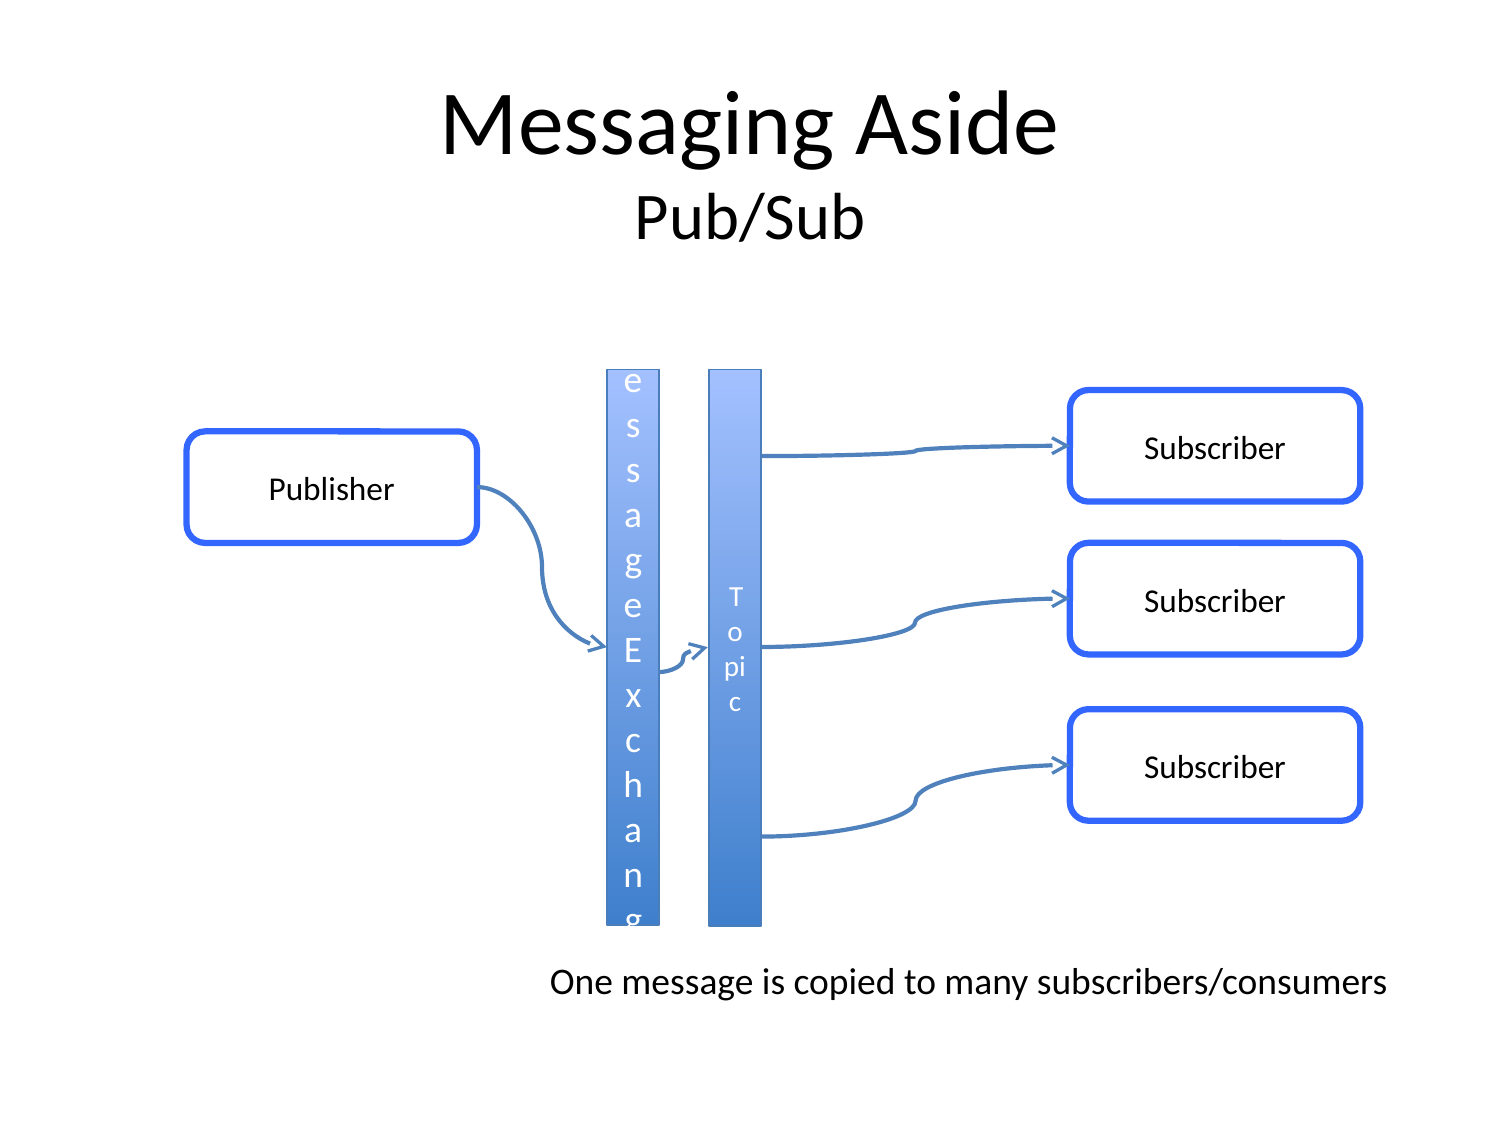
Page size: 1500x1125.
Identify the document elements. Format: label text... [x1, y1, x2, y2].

text_box Subscriber [1069, 709, 1361, 821]
title Messaging Aside Pub/Sub [75, 45, 1425, 271]
text_box Topic [708, 369, 762, 926]
text_box Subscriber [1069, 542, 1361, 655]
text_box Subscriber [1069, 389, 1361, 502]
text_box Publisher [186, 431, 477, 543]
text_box One message is copied to many subscribers/consumers [534, 949, 1404, 1010]
text_box Message Exchange [606, 369, 660, 925]
